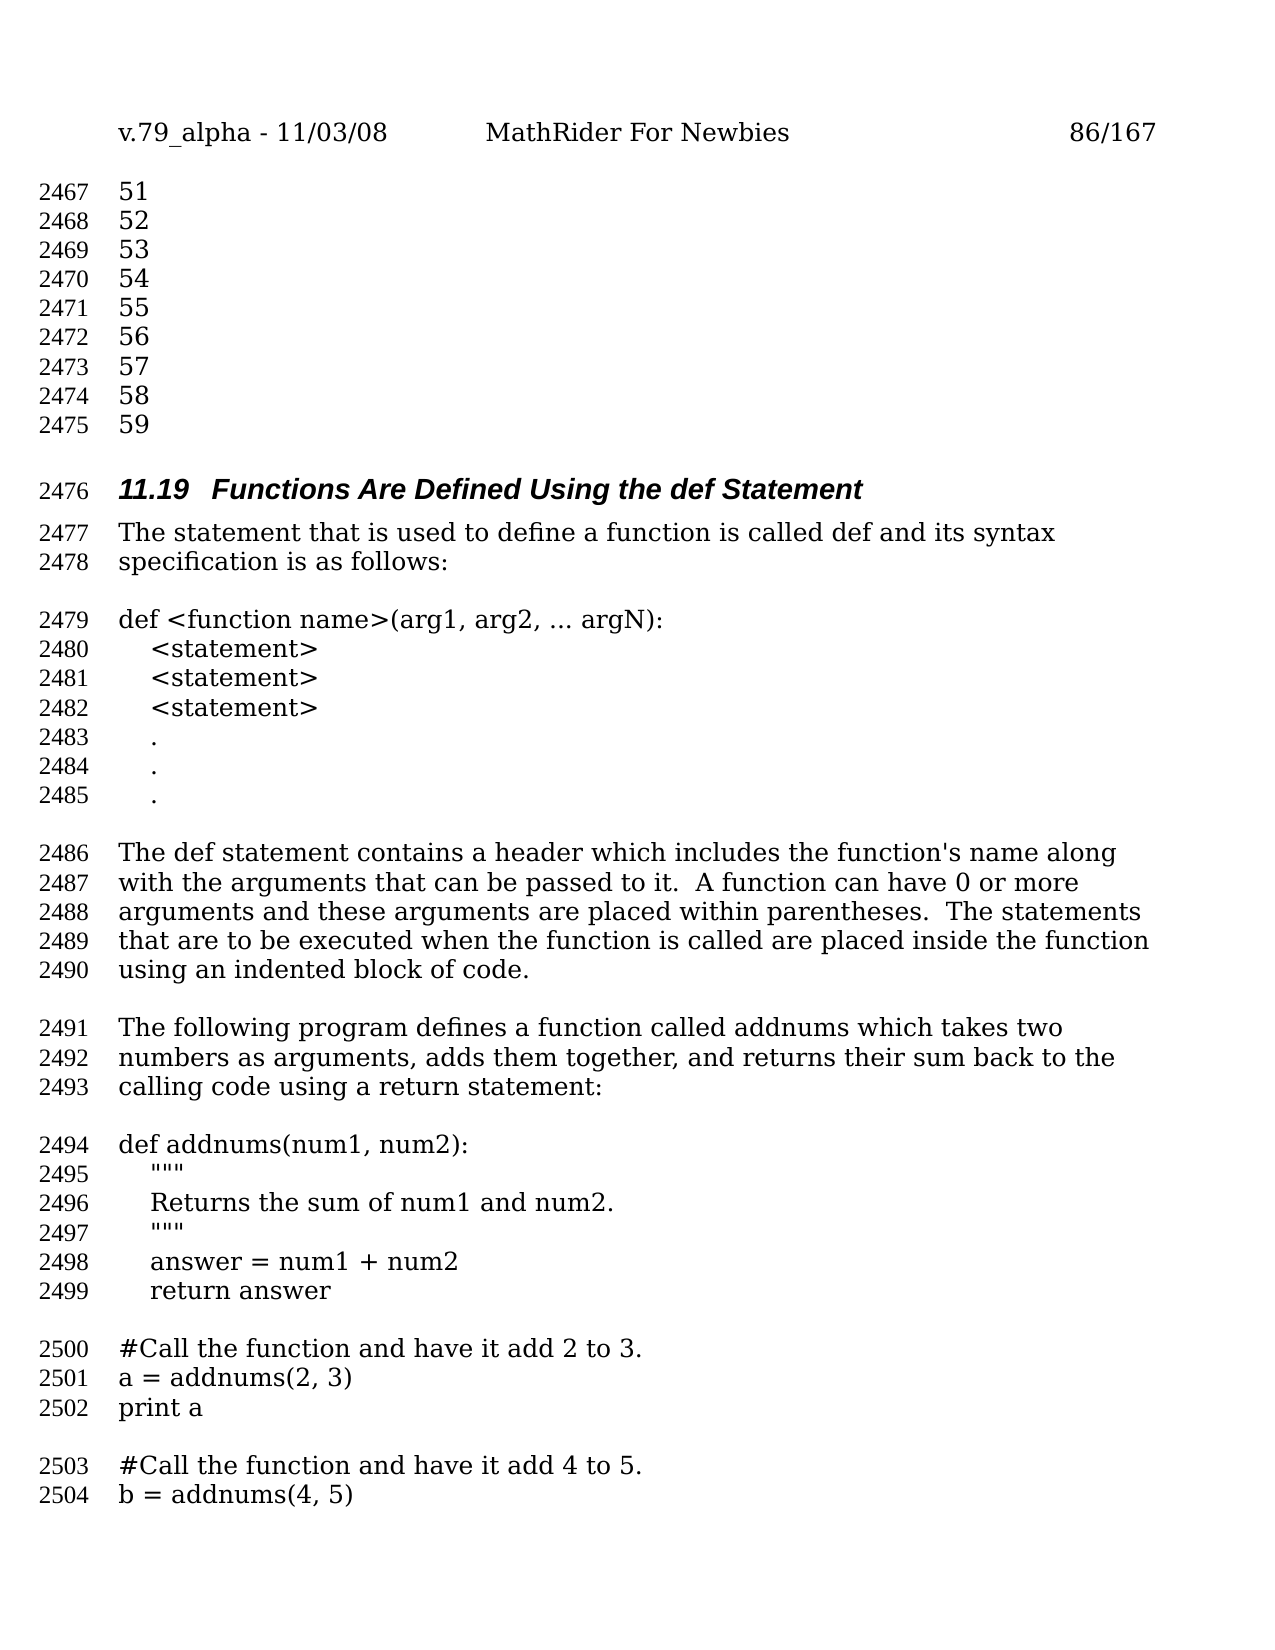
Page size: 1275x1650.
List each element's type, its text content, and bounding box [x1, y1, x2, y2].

text """ [118, 1159, 1157, 1189]
text 59 [118, 410, 1157, 439]
text The def statement contains a header which includes the function's name along with the arguments that can be passed to it. A function can have 0 or more arguments and these arguments are placed within parentheses. The statements that are to be executed when the function is called are placed inside the function using an indented block of code. [118, 839, 1157, 984]
text 54 [118, 264, 1157, 293]
text #Call the function and have it add 4 to 5. [118, 1451, 1157, 1480]
text <statement> [118, 693, 1157, 722]
text Returns the sum of num1 and num2. [118, 1189, 1157, 1218]
text b = addnums(4, 5) [118, 1480, 1157, 1509]
text 57 [118, 352, 1157, 381]
text <statement> [118, 634, 1157, 664]
text """ [118, 1218, 1157, 1247]
text 53 [118, 235, 1157, 264]
text The statement that is used to define a function is called def and its syntax specification is as follows: [118, 518, 1157, 576]
subtitle Functions Are Defined Using the def Statement [118, 472, 1157, 506]
text 51 [118, 177, 1157, 206]
text . [118, 751, 1157, 780]
text #Call the function and have it add 2 to 3. [118, 1334, 1157, 1364]
text The following program defines a function called addnums which takes two numbers as arguments, adds them together, and returns their sum back to the calling code using a return statement: [118, 1014, 1157, 1101]
text answer = num1 + num2 [118, 1247, 1157, 1276]
text a = addnums(2, 3) [118, 1364, 1157, 1393]
text 52 [118, 206, 1157, 235]
text . [118, 722, 1157, 751]
text 55 [118, 293, 1157, 323]
text <statement> [118, 664, 1157, 693]
text print a [118, 1393, 1157, 1422]
text def addnums(num1, num2): [118, 1130, 1157, 1159]
text return answer [118, 1276, 1157, 1305]
text def <function name>(arg1, arg2, ... argN): [118, 605, 1157, 634]
text 56 [118, 323, 1157, 352]
text . [118, 780, 1157, 809]
text 58 [118, 381, 1157, 410]
